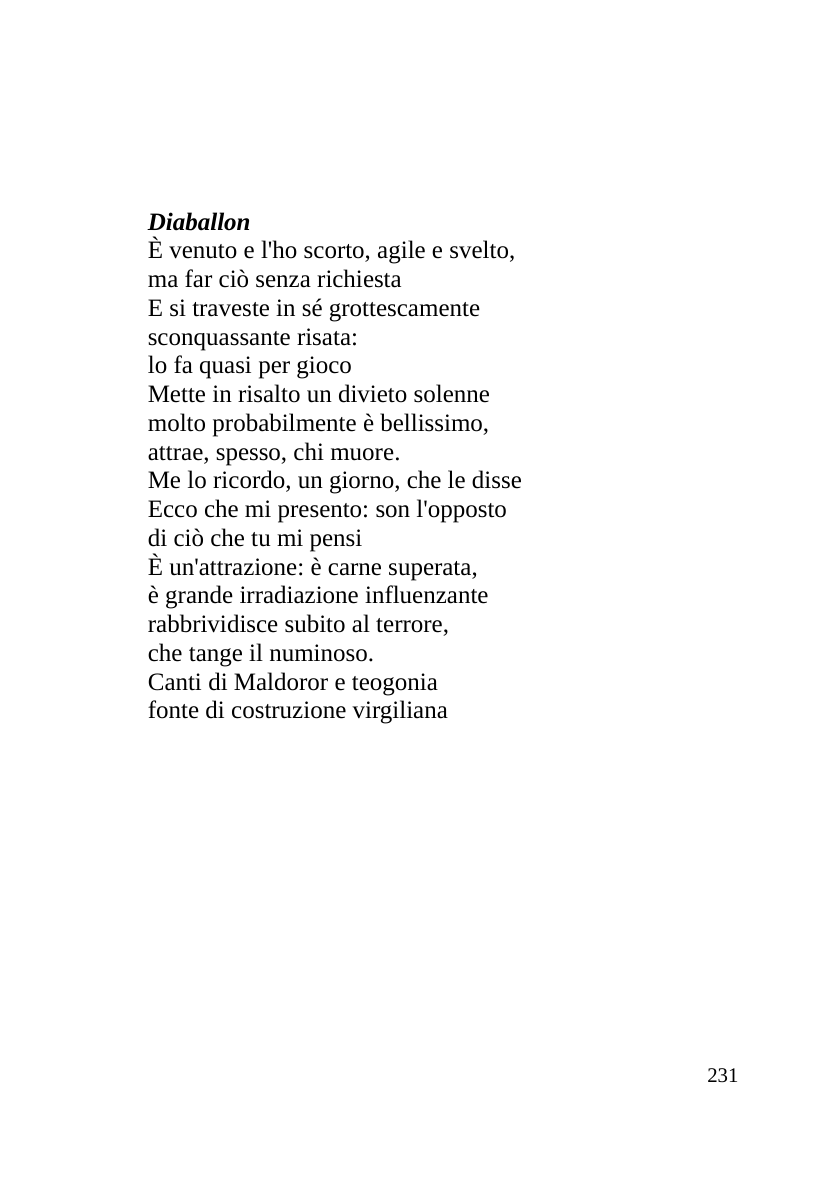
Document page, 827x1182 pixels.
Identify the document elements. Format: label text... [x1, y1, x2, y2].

text è grande irradiazione influenzante [148, 580, 738, 609]
text È un'attrazione: è carne superata, [148, 552, 738, 580]
text È venuto e l'ho scorto, agile e svelto, [148, 235, 738, 264]
text sconquassante risata: [148, 322, 738, 350]
text lo fa quasi per gioco [148, 350, 738, 379]
text fonte di costruzione virgiliana [148, 695, 738, 724]
text E si traveste in sé grottescamente [148, 293, 738, 322]
text Ecco che mi presento: son l'opposto [148, 494, 738, 523]
text rabbrividisce subito al terrore, [148, 609, 738, 638]
text che tange il numinoso. [148, 638, 738, 667]
text di ciò che tu mi pensi [148, 523, 738, 552]
text Me lo ricordo, un giorno, che le disse [148, 465, 738, 494]
text attrae, spesso, chi muore. [148, 437, 738, 465]
text Diaballon [148, 207, 738, 235]
text Mette in risalto un divieto solenne [148, 379, 738, 408]
text molto probabilmente è bellissimo, [148, 408, 738, 437]
text ma far ciò senza richiesta [148, 264, 738, 293]
text Canti di Maldoror e teogonia [148, 667, 738, 695]
